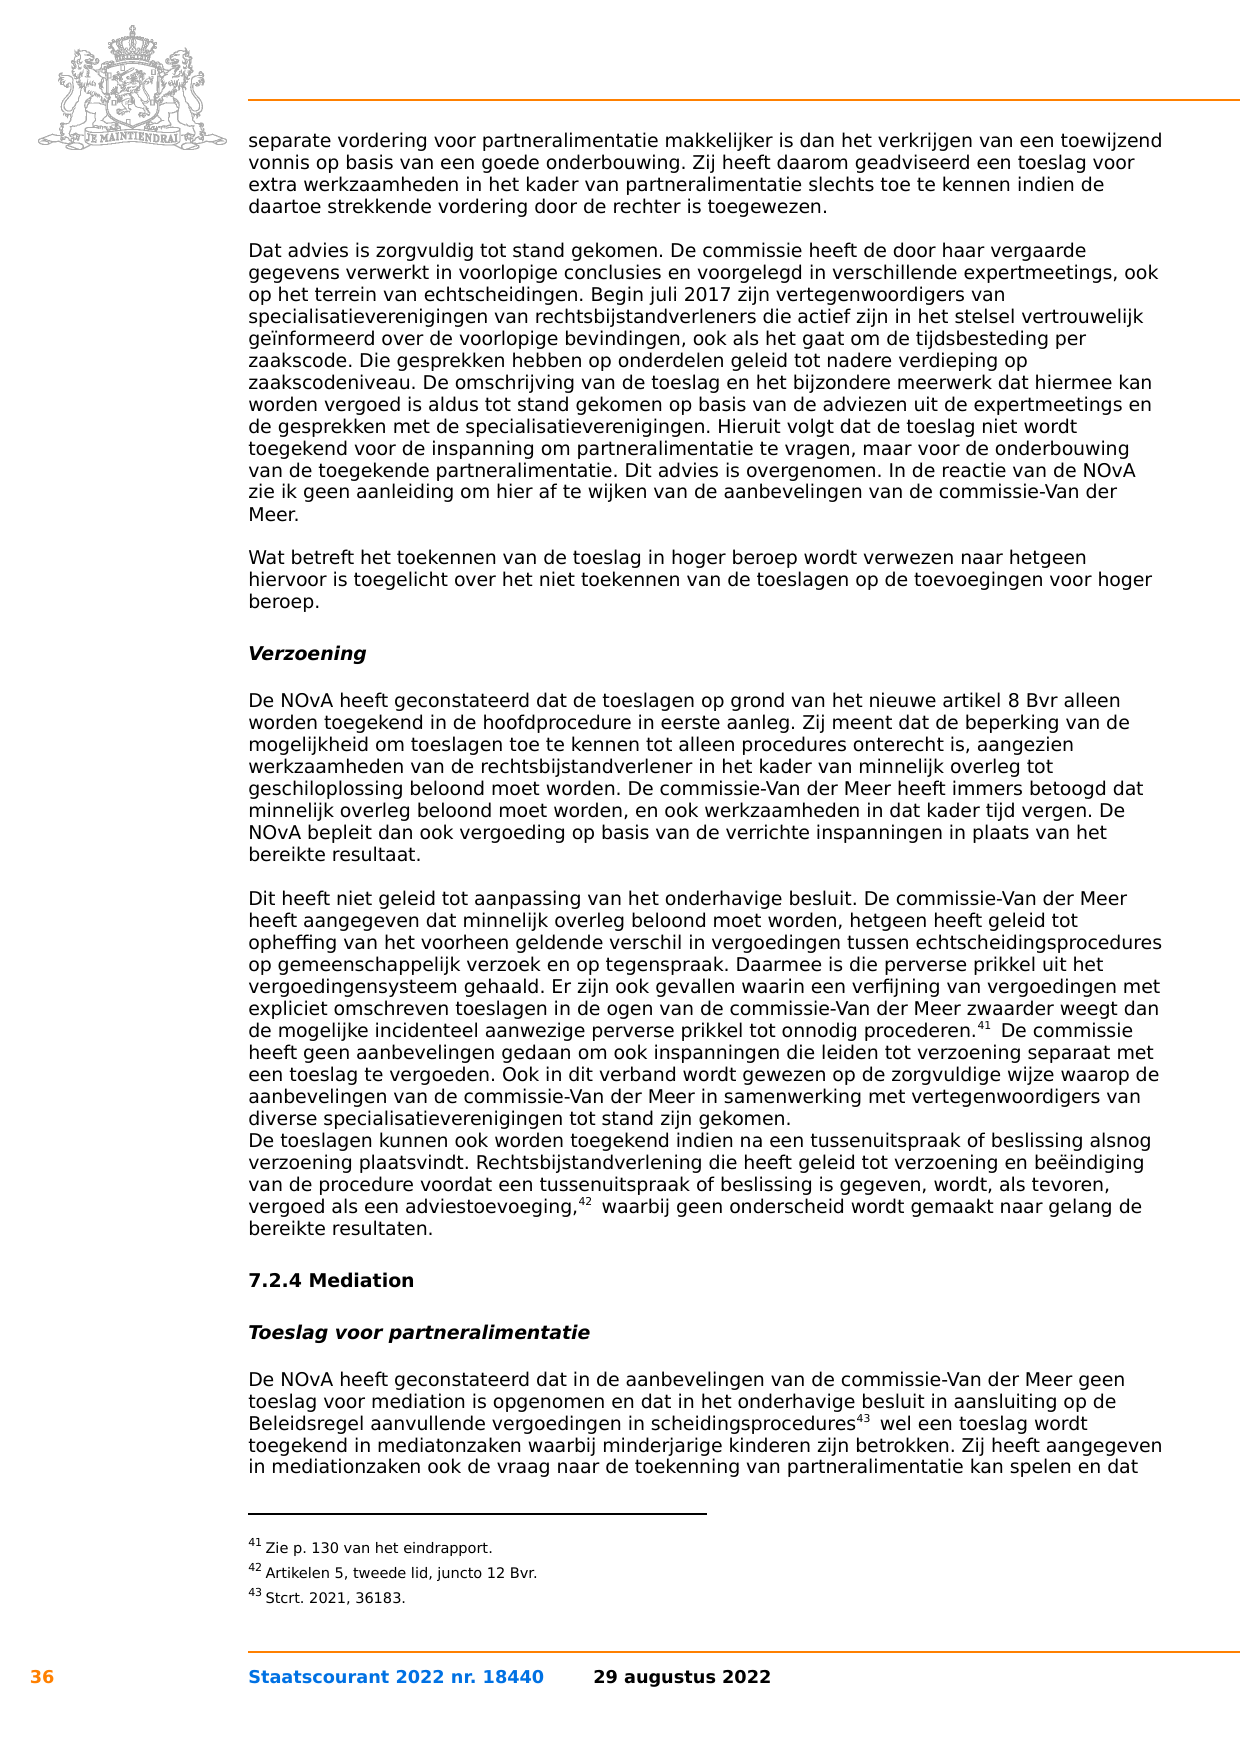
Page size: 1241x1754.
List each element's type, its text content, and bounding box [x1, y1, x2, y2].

text De toeslagen kunnen ook worden toegekend indien na een tussenuitspraak of beslissing alsnog verzoening plaatsvindt. Rechtsbijstandverlening die heeft geleid tot verzoening en beëindiging van de procedure voordat een tussenuitspraak of beslissing is gegeven, wordt, als tevoren, vergoed als een adviestoevoeging, waarbij geen onderscheid wordt gemaakt naar gelang de bereikte resultaten. [248, 1130, 1163, 1239]
subtitle 7.2.4 Mediation [248, 1269, 1163, 1292]
text separate vordering voor partneralimentatie makkelijker is dan het verkrijgen van een toewijzend vonnis op basis van een goede onderbouwing. Zij heeft daarom geadviseerd een toeslag voor extra werkzaamheden in het kader van partneralimentatie slechts toe te kennen indien de daartoe strekkende vordering door de rechter is toegewezen. [248, 130, 1163, 218]
text De NOvA heeft geconstateerd dat de toeslagen op grond van het nieuwe artikel 8 Bvr alleen worden toegekend in de hoofdprocedure in eerste aanleg. Zij meent dat de beperking van de mogelijkheid om toeslagen toe te kennen tot alleen procedures onterecht is, aangezien werkzaamheden van de rechtsbijstandverlener in het kader van minnelijk overleg tot geschiloplossing beloond moet worden. De commissie-Van der Meer heeft immers betoogd dat minnelijk overleg beloond moet worden, en ook werkzaamheden in dat kader tijd vergen. De NOvA bepleit dan ook vergoeding op basis van de verrichte inspanningen in plaats van het bereikte resultaat. [248, 690, 1163, 866]
picture [38, 25, 227, 150]
text Dat advies is zorgvuldig tot stand gekomen. De commissie heeft de door haar vergaarde gegevens verwerkt in voorlopige conclusies en voorgelegd in verschillende expertmeetings, ook op het terrein van echtscheidingen. Begin juli 2017 zijn vertegenwoordigers van specialisatieverenigingen van rechtsbijstandverleners die actief zijn in het stelsel vertrouwelijk geïnformeerd over de voorlopige bevindingen, ook als het gaat om de tijdsbesteding per zaakscode. Die gesprekken hebben op onderdelen geleid tot nadere verdieping op zaakscodeniveau. De omschrijving van de toeslag en het bijzondere meerwerk dat hiermee kan worden vergoed is aldus tot stand gekomen op basis van de adviezen uit de expertmeetings en de gesprekken met de specialisatieverenigingen. Hieruit volgt dat de toeslag niet wordt toegekend voor de inspanning om partneralimentatie te vragen, maar voor de onderbouwing van de toegekende partneralimentatie. Dit advies is overgenomen. In de reactie van de NOvA zie ik geen aanleiding om hier af te wijken van de aanbevelingen van de commissie-Van der Meer. [248, 240, 1163, 525]
subtitle Verzoening [248, 643, 1163, 665]
text Stcrt. 2021, 36183. [248, 1586, 1163, 1608]
text De NOvA heeft geconstateerd dat in de aanbevelingen van de commissie-Van der Meer geen toeslag voor mediation is opgenomen en dat in het onderhavige besluit in aansluiting op de Beleidsregel aanvullende vergoedingen in scheidingsprocedures wel een toeslag wordt toegekend in mediatonzaken waarbij minderjarige kinderen zijn betrokken. Zij heeft aangegeven in mediationzaken ook de vraag naar de toekenning van partneralimentatie kan spelen en dat [248, 1368, 1163, 1478]
text Wat betreft het toekennen van de toeslag in hoger beroep wordt verwezen naar hetgeen hiervoor is toegelicht over het niet toekennen van de toeslagen op de toevoegingen voor hoger beroep. [248, 547, 1163, 613]
subtitle Toeslag voor partneralimentatie [248, 1322, 1163, 1343]
text Zie p. 130 van het eindrapport. [248, 1536, 1163, 1558]
text Dit heeft niet geleid tot aanpassing van het onderhavige besluit. De commissie-Van der Meer heeft aangegeven dat minnelijk overleg beloond moet worden, hetgeen heeft geleid tot opheffing van het voorheen geldende verschil in vergoedingen tussen echtscheidingsprocedures op gemeenschappelijk verzoek en op tegenspraak. Daarmee is die perverse prikkel uit het vergoedingensysteem gehaald. Er zijn ook gevallen waarin een verfijning van vergoedingen met expliciet omschreven toeslagen in de ogen van de commissie-Van der Meer zwaarder weegt dan de mogelijke incidenteel aanwezige perverse prikkel tot onnodig procederen. De commissie heeft geen aanbevelingen gedaan om ook inspanningen die leiden tot verzoening separaat met een toeslag te vergoeden. Ook in dit verband wordt gewezen op de zorgvuldige wijze waarop de aanbevelingen van de commissie-Van der Meer in samenwerking met vertegenwoordigers van diverse specialisatieverenigingen tot stand zijn gekomen. [248, 888, 1163, 1130]
text Artikelen 5, tweede lid, juncto 12 Bvr. [248, 1561, 1163, 1583]
